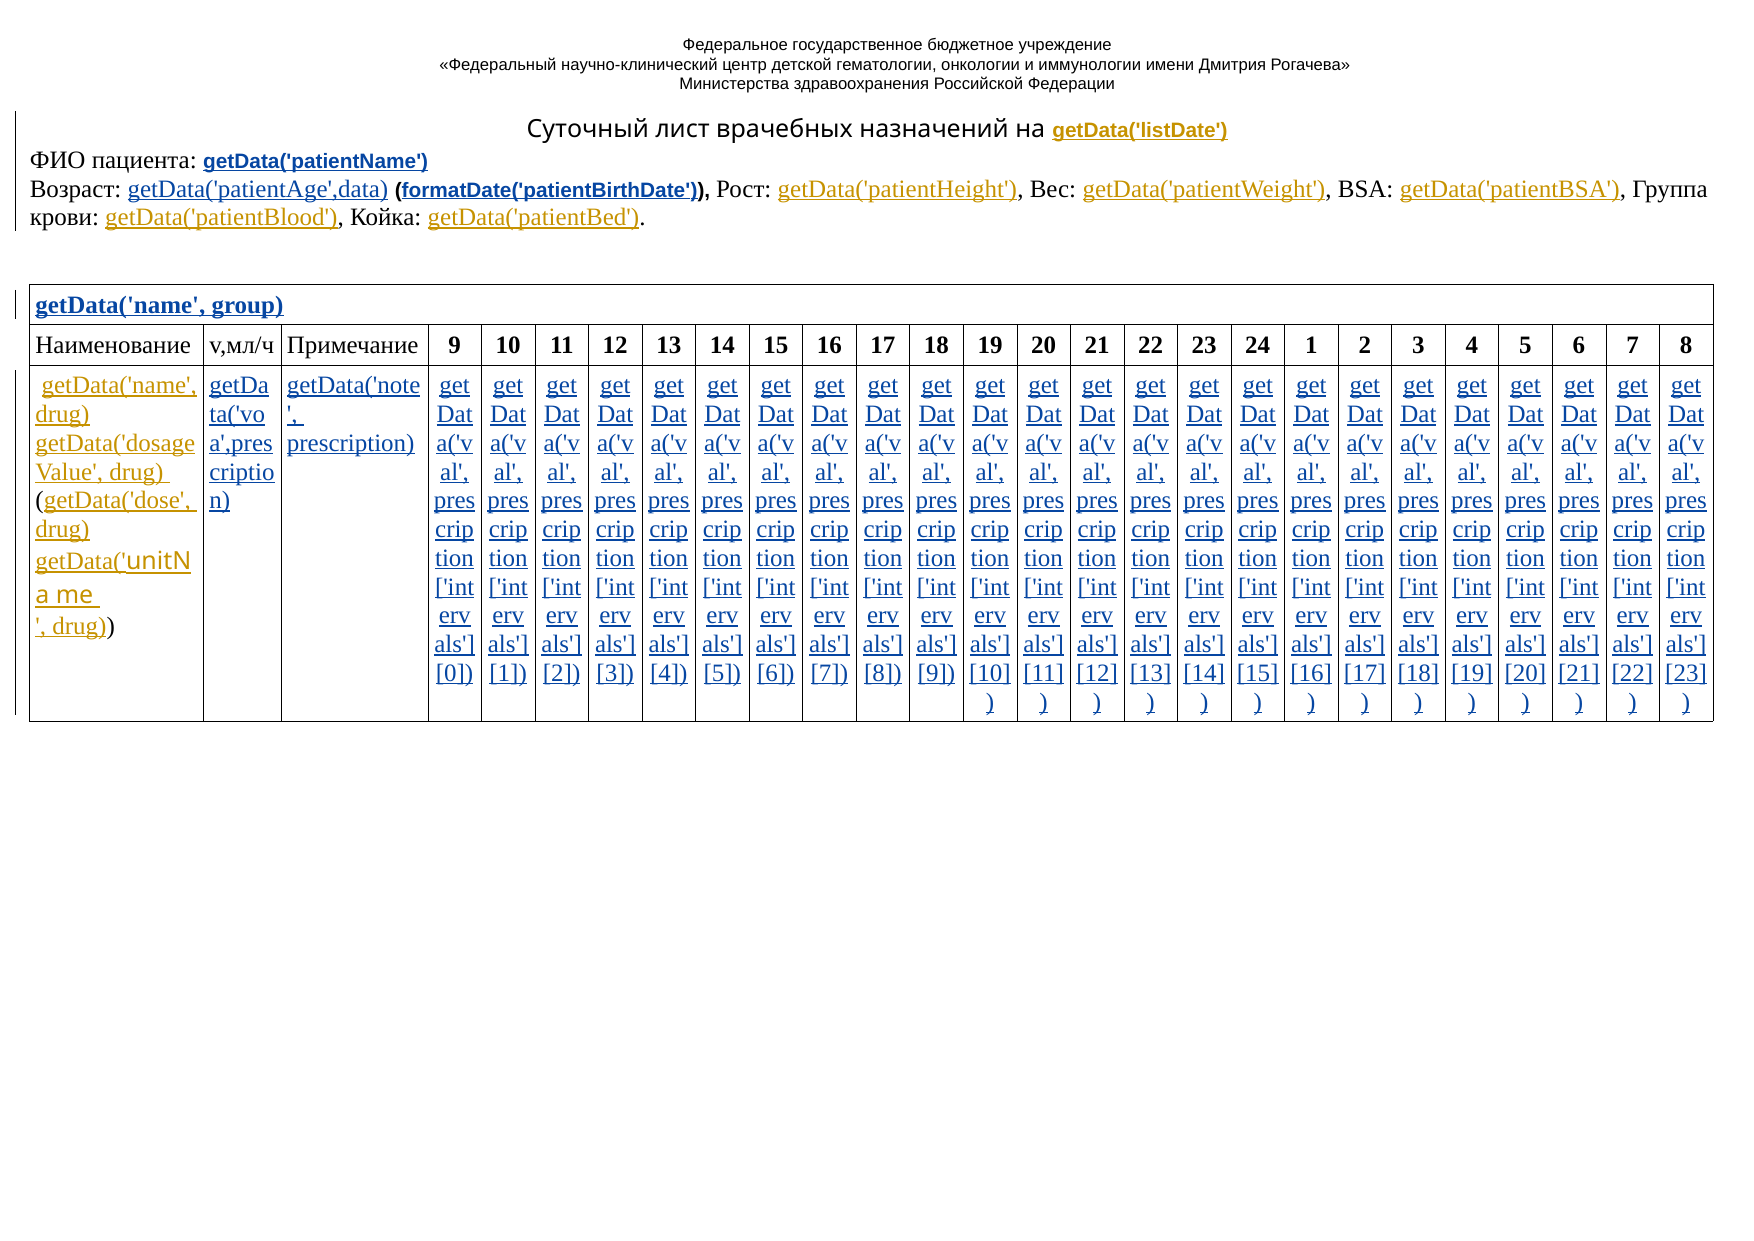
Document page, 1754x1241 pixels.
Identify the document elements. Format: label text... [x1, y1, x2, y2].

table_cell 22 [1125, 325, 1177, 364]
table_cell 1 [1285, 325, 1338, 364]
table_cell 7 [1607, 325, 1659, 364]
table_cell getData('val', prescription['intervals'][20]) [1499, 366, 1552, 721]
table_cell getData('val', prescription['intervals'][6]) [750, 366, 802, 721]
table_cell getData('val', prescription['intervals'][3]) [589, 366, 642, 721]
table_cell getData('val', prescription['intervals'][7]) [803, 366, 856, 721]
table_cell 21 [1071, 325, 1124, 364]
table_cell 17 [857, 325, 909, 364]
table_cell 16 [803, 325, 856, 364]
table_cell 15 [750, 325, 802, 364]
table_cell getData('val', prescription['intervals'][11]) [1018, 366, 1070, 721]
table_cell getData('val', prescription['intervals'][21]) [1553, 366, 1606, 721]
table_cell getData('val', prescription['intervals'][1]) [482, 366, 535, 721]
text ФИО пациента: getData('patientName') [29, 145, 1724, 174]
table_cell getData('val', prescription['intervals'][19]) [1446, 366, 1498, 721]
table_cell getData('val', prescription['intervals'][8]) [857, 366, 909, 721]
table_cell 9 [429, 325, 481, 364]
table_cell 12 [589, 325, 642, 364]
table_cell getData('name', drug) getData('dosageValue', drug) (getData('dose', drug) getData('unitNa me ', drug)) [30, 366, 203, 721]
table_cell getData('val', prescription['intervals'][4]) [643, 366, 695, 721]
table_cell getData('val', prescription['intervals'][14]) [1178, 366, 1231, 721]
table_cell 13 [643, 325, 695, 364]
table_cell Наименование [30, 325, 203, 364]
table_cell getData('val', prescription['intervals'][9]) [910, 366, 963, 721]
table_cell 20 [1018, 325, 1070, 364]
table_header getData('name', group) [30, 285, 1713, 324]
table_cell 4 [1446, 325, 1498, 364]
table_header [1555, 30, 1725, 111]
table_cell 5 [1499, 325, 1552, 364]
table_cell getData('val', prescription['intervals'][0]) [429, 366, 481, 721]
table_cell getData('val', prescription['intervals'][2]) [536, 366, 588, 721]
table_cell 19 [964, 325, 1017, 364]
table_cell 11 [536, 325, 588, 364]
table_cell 23 [1178, 325, 1231, 364]
table_cell 18 [910, 325, 963, 364]
table_cell v,мл/ч [204, 325, 281, 364]
table_cell 6 [1553, 325, 1606, 364]
table_cell getData('val', prescription['intervals'][5]) [696, 366, 749, 721]
table_cell getData('val', prescription['intervals'][10]) [964, 366, 1017, 721]
table_cell 3 [1392, 325, 1445, 364]
table_cell getData('val', prescription['intervals'][16]) [1285, 366, 1338, 721]
table_cell getData('val', prescription['intervals'][22]) [1607, 366, 1659, 721]
table_cell getData('val', prescription['intervals'][23]) [1660, 366, 1713, 721]
table_cell 24 [1232, 325, 1284, 364]
table_cell 2 [1339, 325, 1391, 364]
table_cell getData('voa',prescription) [204, 366, 281, 721]
table_header Федеральное государственное бюджетное учреждение «Федеральный научно-клинический центр детской гематологии, онкологии и иммунологии имени Дмитрия Рогачева» Министерства здравоохранения Российской Федерации [239, 30, 1555, 111]
table_cell getData('val', prescription['intervals'][18]) [1392, 366, 1445, 721]
table_cell getData('val', prescription['intervals'][17]) [1339, 366, 1391, 721]
table_cell 10 [482, 325, 535, 364]
table_cell getData('note', prescription) [282, 366, 428, 721]
table_cell getData('val', prescription['intervals'][13]) [1125, 366, 1177, 721]
table_header [30, 30, 239, 111]
table_cell 8 [1660, 325, 1713, 364]
table_cell 14 [696, 325, 749, 364]
table_cell Примечание [282, 325, 428, 364]
table_cell getData('val', prescription['intervals'][12]) [1071, 366, 1124, 721]
text Суточный лист врачебных назначений на getData('listDate') [29, 111, 1724, 145]
table_cell getData('val', prescription['intervals'][15]) [1232, 366, 1284, 721]
text Возраст: getData('patientAge',data) (formatDate('patientBirthDate')), Рост: getData('patientHeight'), Вес: getData('patientWeight'), BSA: getData('patientBSA'), Группа крови: getData('patientBlood'), Койка: getData('patientBed'). [29, 174, 1724, 231]
